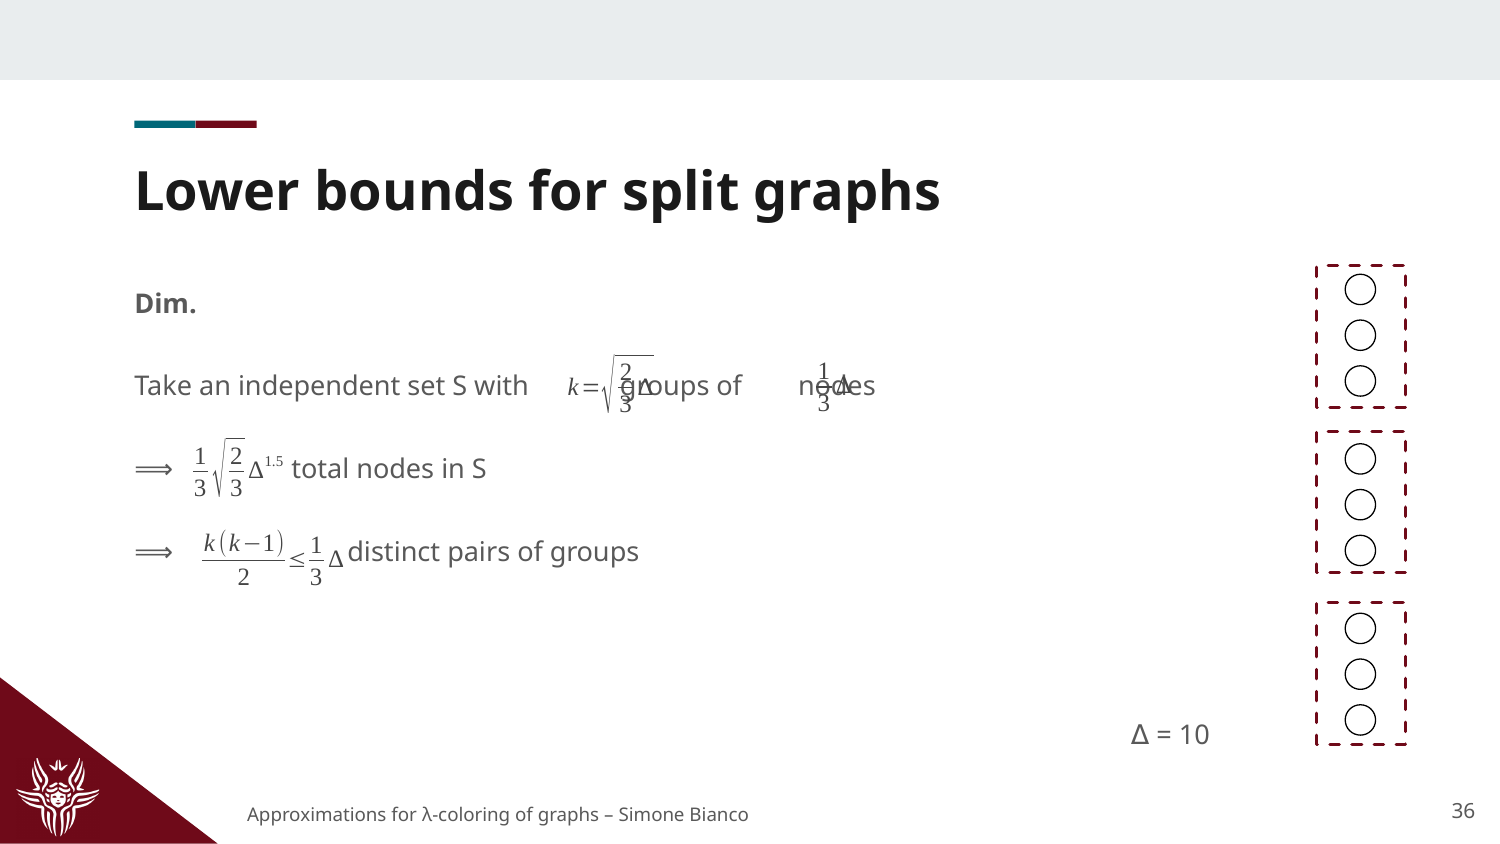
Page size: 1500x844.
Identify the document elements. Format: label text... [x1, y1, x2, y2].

chart [200, 528, 345, 591]
chart [814, 357, 853, 417]
text_box Approximations for λ-coloring of graphs – Simone Bianco [232, 783, 1193, 839]
slide_number [1400, 779, 1491, 844]
picture [16, 758, 100, 839]
picture [1342, 272, 1378, 738]
text_box Δ = 10 [1116, 702, 1264, 790]
chart [566, 353, 654, 418]
title Lower bounds for split graphs [119, 141, 1381, 230]
list Dim. Take an independent set S with groups of nodes ⟹ total nodes in S ⟹ distinct pairs of groups [119, 266, 1418, 637]
chart [191, 437, 284, 502]
